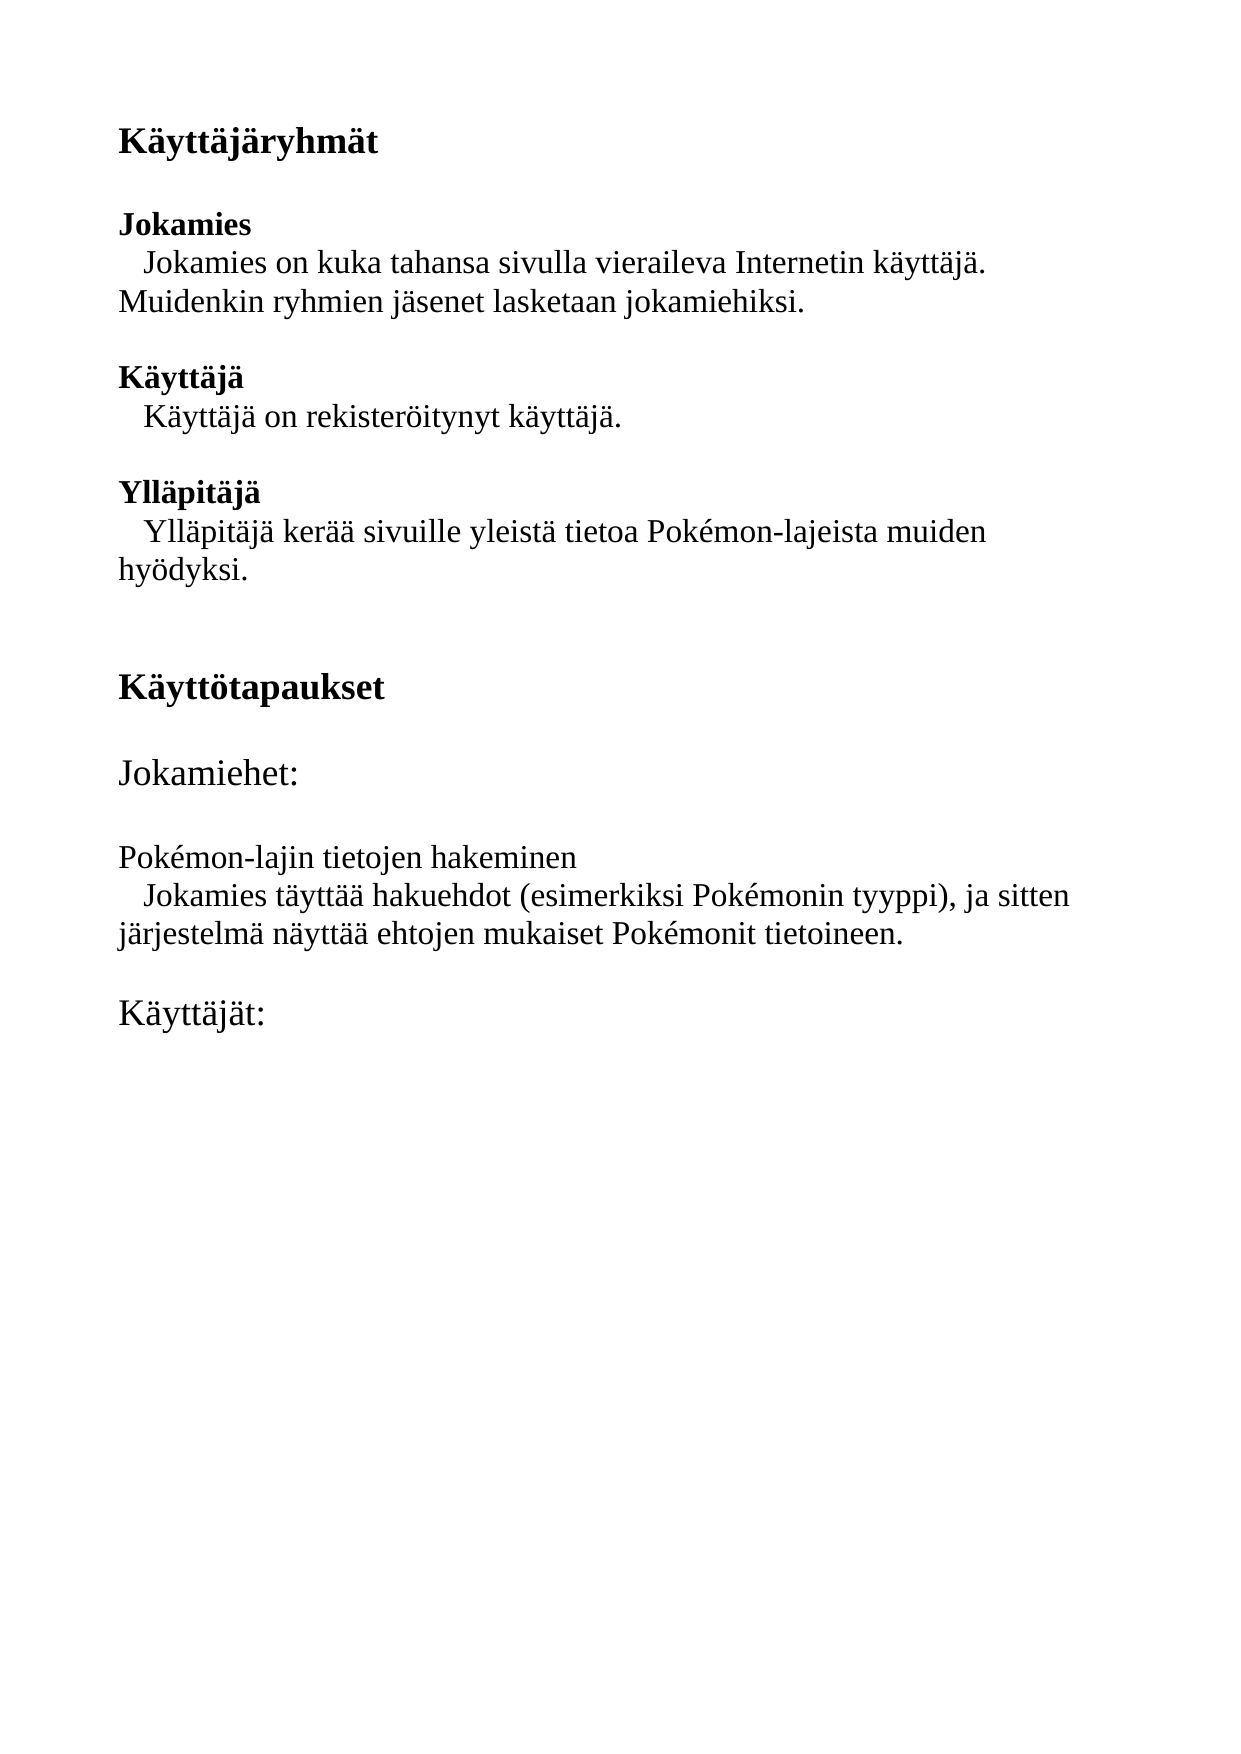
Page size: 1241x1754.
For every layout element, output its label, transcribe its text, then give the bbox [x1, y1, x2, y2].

text Käyttäjät: [118, 990, 1122, 1033]
text Käyttäjä on rekisteröitynyt käyttäjä. [118, 396, 1122, 434]
text Ylläpitäjä [118, 473, 1122, 511]
text Käyttäjä [118, 358, 1122, 396]
text Jokamies on kuka tahansa sivulla vieraileva Internetin käyttäjä. Muidenkin ryhmien jäsenet lasketaan jokamiehiksi. [118, 243, 1122, 319]
text Ylläpitäjä kerää sivuille yleistä tietoa Pokémon-lajeista muiden hyödyksi. [118, 511, 1122, 588]
text Pokémon-lajin tietojen hakeminen [118, 837, 1122, 875]
text Käyttötapaukset [118, 664, 1122, 707]
text Jokamies [118, 204, 1122, 243]
text Käyttäjäryhmät [118, 118, 1122, 161]
text Jokamies täyttää hakuehdot (esimerkiksi Pokémonin tyyppi), ja sitten järjestelmä näyttää ehtojen mukaiset Pokémonit tietoineen. [118, 875, 1122, 952]
text Jokamiehet: [118, 751, 1122, 794]
